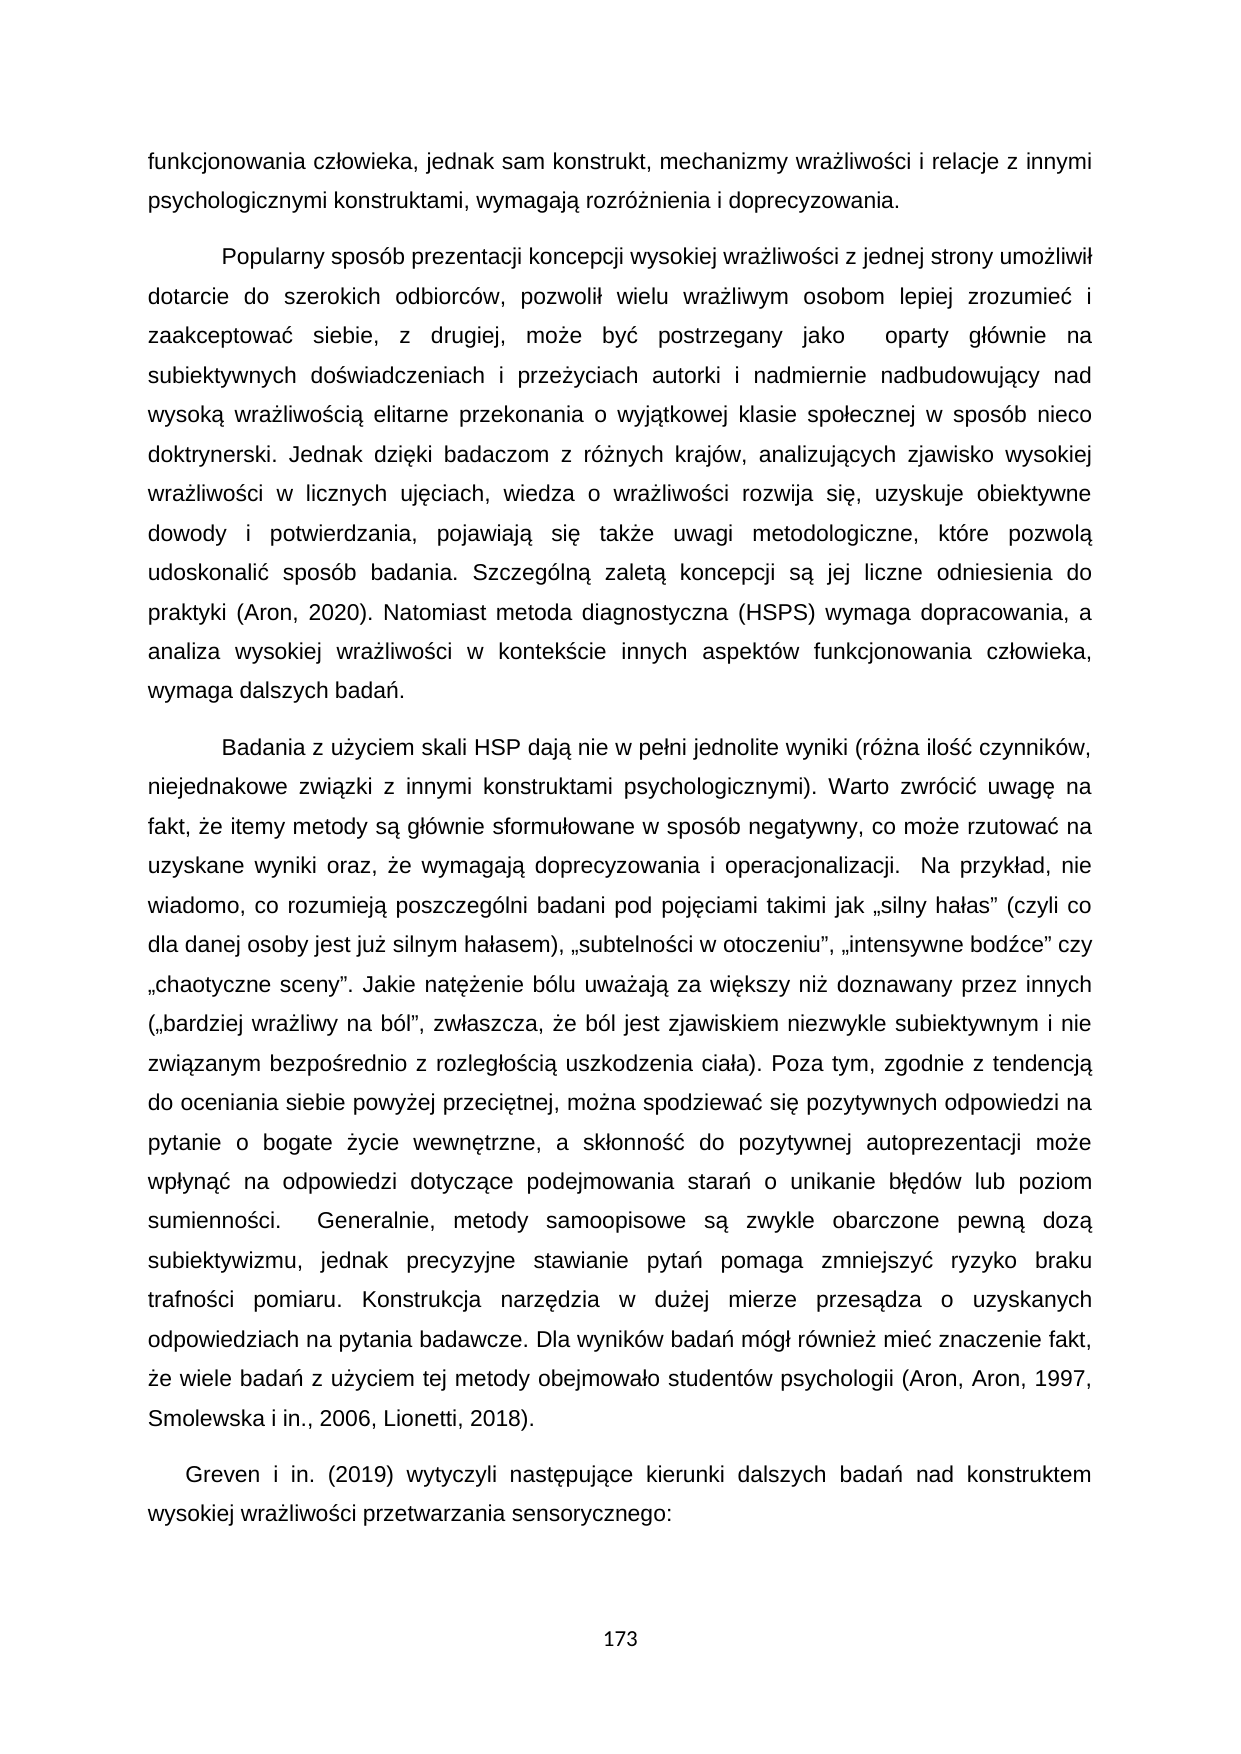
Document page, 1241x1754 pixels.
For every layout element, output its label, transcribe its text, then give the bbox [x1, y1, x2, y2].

text Greven i in. (2019) wytyczyli następujące kierunki dalszych badań nad konstruktem wysokiej wrażliwości przetwarzania sensorycznego: [148, 1461, 1093, 1527]
text funkcjonowania człowieka, jednak sam konstrukt, mechanizmy wrażliwości i relacje z innymi psychologicznymi konstruktami, wymagają rozróżnienia i doprecyzowania. [148, 148, 1093, 213]
text Badania z użyciem skali HSP dają nie w pełni jednolite wyniki (różna ilość czynników, niejednakowe związki z innymi konstruktami psychologicznymi). Warto zwrócić uwagę na fakt, że itemy metody są głównie sformułowane w sposób negatywny, co może rzutować na uzyskane wyniki oraz, że wymagają doprecyzowania i operacjonalizacji. Na przykład, nie wiadomo, co rozumieją poszczególni badani pod pojęciami takimi jak „silny hałas” (czyli co dla danej osoby jest już silnym hałasem), „subtelności w otoczeniu”, „intensywne bodźce” czy „chaotyczne sceny”. Jakie natężenie bólu uważają za większy niż doznawany przez innych („bardziej wrażliwy na ból”, zwłaszcza, że ból jest zjawiskiem niezwykle subiektywnym i nie związanym bezpośrednio z rozległością uszkodzenia ciała). Poza tym, zgodnie z tendencją do oceniania siebie powyżej przeciętnej, można spodziewać się pozytywnych odpowiedzi na pytanie o bogate życie wewnętrzne, a skłonność do pozytywnej autoprezentacji może wpłynąć na odpowiedzi dotyczące podejmowania starań o unikanie błędów lub poziom sumienności. Generalnie, metody samoopisowe są zwykle obarczone pewną dozą subiektywizmu, jednak precyzyjne stawianie pytań pomaga zmniejszyć ryzyko braku trafności pomiaru. Konstrukcja narzędzia w dużej mierze przesądza o uzyskanych odpowiedziach na pytania badawcze. Dla wyników badań mógł również mieć znaczenie fakt, że wiele badań z użyciem tej metody obejmowało studentów psychologii (Aron, Aron, 1997, Smolewska i in., 2006, Lionetti, 2018). [148, 734, 1093, 1431]
text Popularny sposób prezentacji koncepcji wysokiej wrażliwości z jednej strony umożliwił dotarcie do szerokich odbiorców, pozwolił wielu wrażliwym osobom lepiej zrozumieć i zaakceptować siebie, z drugiej, może być postrzegany jako oparty głównie na subiektywnych doświadczeniach i przeżyciach autorki i nadmiernie nadbudowujący nad wysoką wrażliwością elitarne przekonania o wyjątkowej klasie społecznej w sposób nieco doktrynerski. Jednak dzięki badaczom z różnych krajów, analizujących zjawisko wysokiej wrażliwości w licznych ujęciach, wiedza o wrażliwości rozwija się, uzyskuje obiektywne dowody i potwierdzania, pojawiają się także uwagi metodologiczne, które pozwolą udoskonalić sposób badania. Szczególną zaletą koncepcji są jej liczne odniesienia do praktyki (Aron, 2020). Natomiast metoda diagnostyczna (HSPS) wymaga dopracowania, a analiza wysokiej wrażliwości w kontekście innych aspektów funkcjonowania człowieka, wymaga dalszych badań. [148, 243, 1093, 704]
